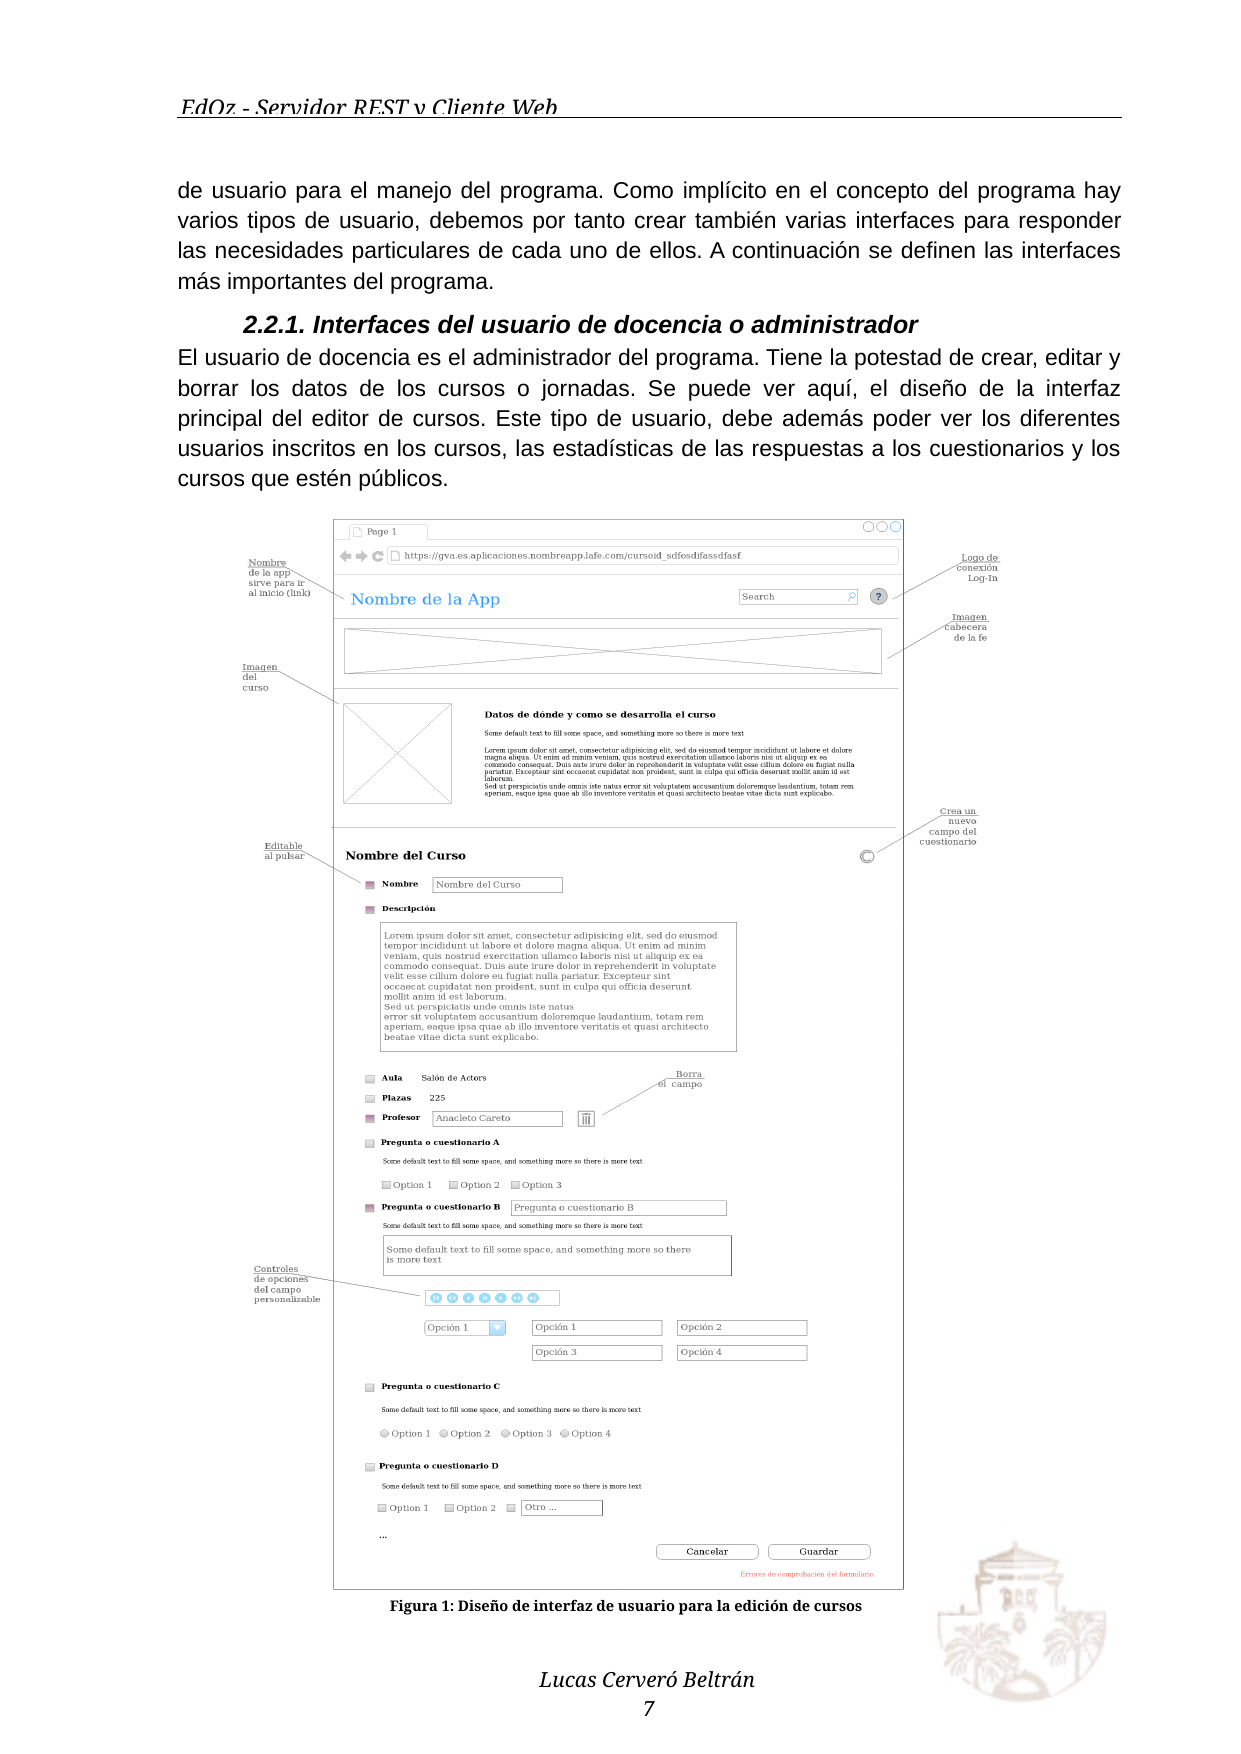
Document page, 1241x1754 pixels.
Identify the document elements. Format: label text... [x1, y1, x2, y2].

text Figura 1: Diseño de interfaz de usuario para la edición de cursos [238, 1592, 1014, 1616]
list de usuario para el manejo del programa. Como implícito en el concepto del programa hay varios tipos de usuario, debemos por tanto crear también varias interfaces para responder las necesidades particulares de cada uno de ellos. A continuación se definen las interfaces más importantes del programa. [177, 177, 1122, 294]
picture [238, 517, 1014, 1592]
list Interfaces del usuario de docencia o administrador [177, 310, 1122, 338]
text El usuario de docencia es el administrador del programa. Tiene la potestad de crear, editar y borrar los datos de los cursos o jornadas. Se puede ver aquí, el diseño de la interfaz principal del editor de cursos. Este tipo de usuario, debe además poder ver los diferentes usuarios inscritos en los cursos, las estadísticas de las respuestas a los cuestionarios y los cursos que estén públicos. [177, 344, 1122, 492]
